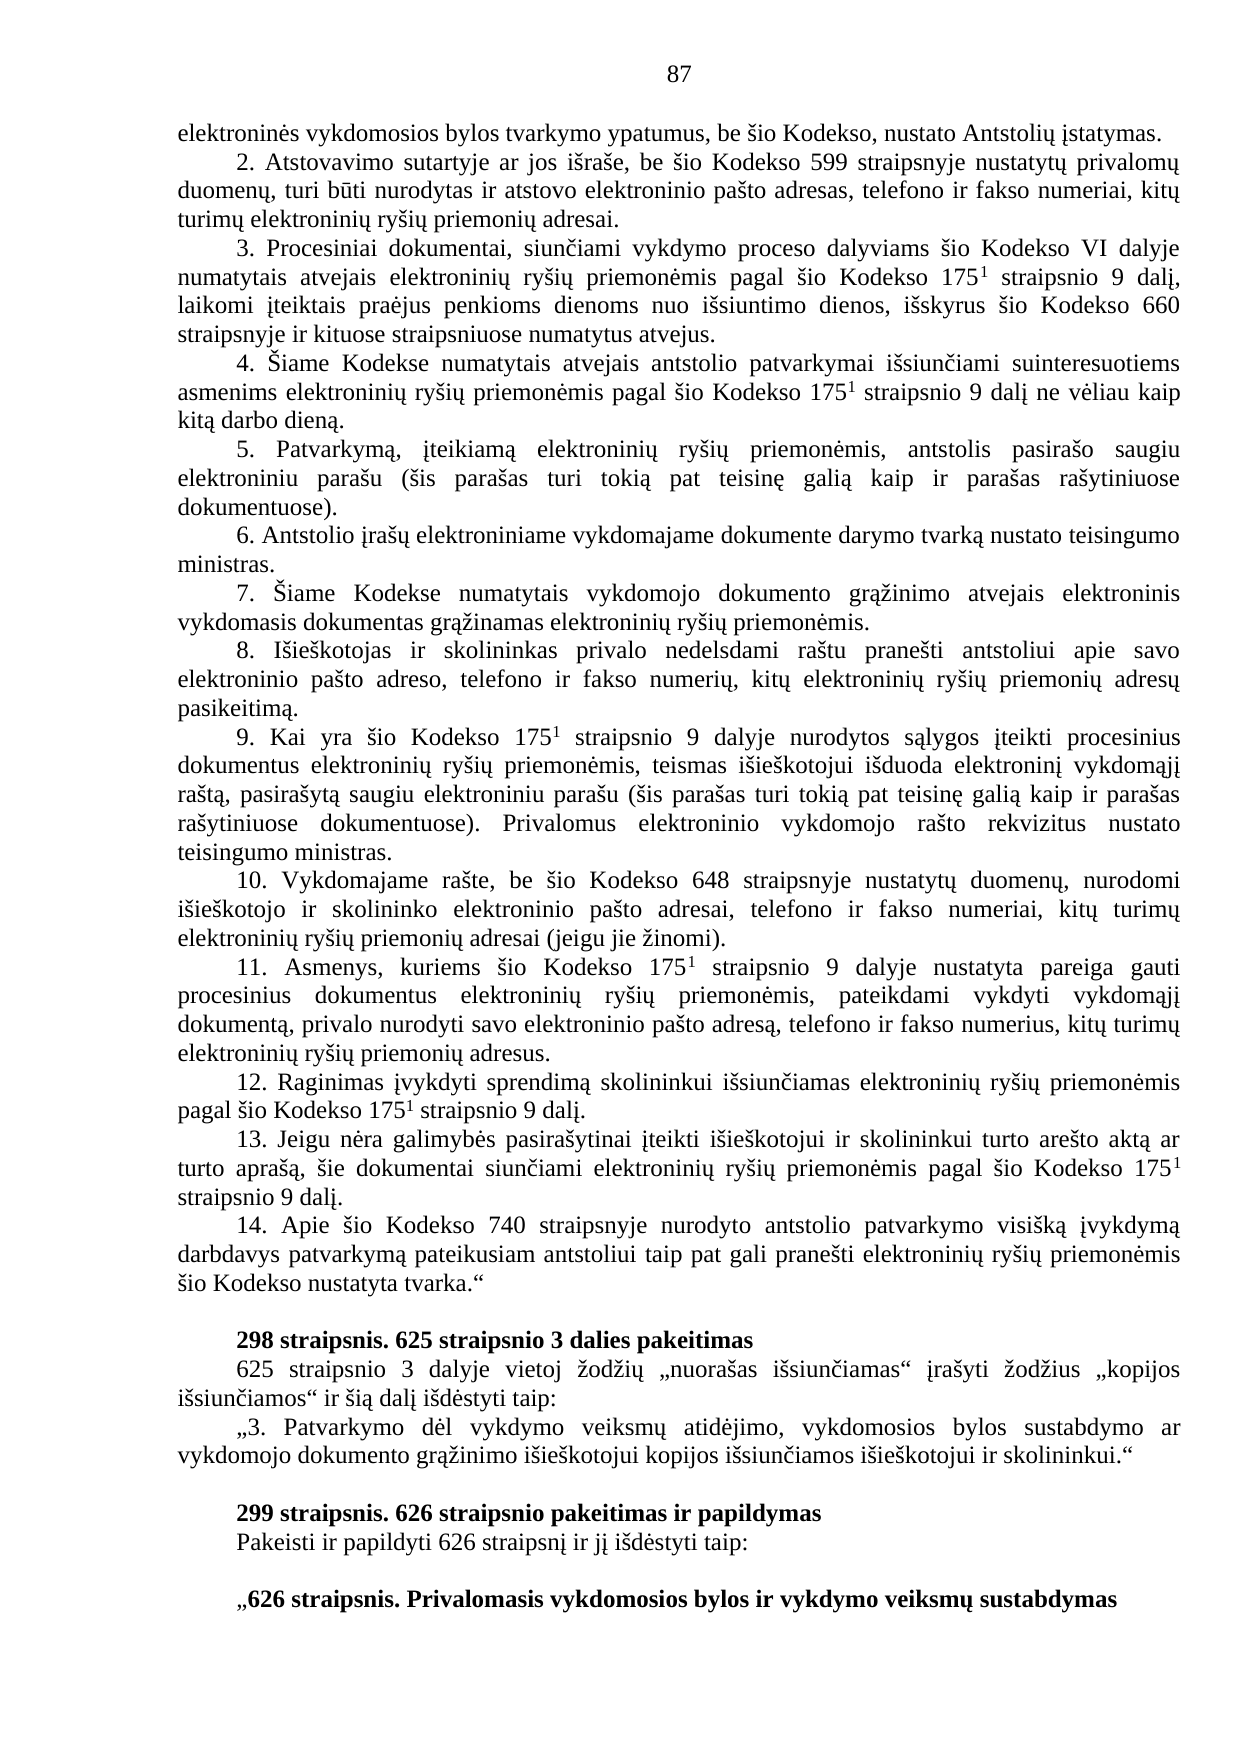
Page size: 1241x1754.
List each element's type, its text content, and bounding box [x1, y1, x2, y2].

text 5. Patvarkymą, įteikiamą elektroninių ryšių priemonėmis, antstolis pasirašo saugiu elektroniniu parašu (šis parašas turi tokią pat teisinę galią kaip ir parašas rašytiniuose dokumentuose). [177, 434, 1181, 521]
text „626 straipsnis. Privalomasis vykdomosios bylos ir vykdymo veiksmų sustabdymas [236, 1584, 1181, 1613]
text 13. Jeigu nėra galimybės pasirašytinai įteikti išieškotojui ir skolininkui turto arešto aktą ar turto aprašą, šie dokumentai siunčiami elektroninių ryšių priemonėmis pagal šio Kodekso 1751 straipsnio 9 dalį. [177, 1124, 1181, 1211]
text 8. Išieškotojas ir skolininkas privalo nedelsdami raštu pranešti antstoliui apie savo elektroninio pašto adreso, telefono ir fakso numerių, kitų elektroninių ryšių priemonių adresų pasikeitimą. [177, 636, 1181, 722]
text 9. Kai yra šio Kodekso 1751 straipsnio 9 dalyje nurodytos sąlygos įteikti procesinius dokumentus elektroninių ryšių priemonėmis, teismas išieškotojui išduoda elektroninį vykdomąjį raštą, pasirašytą saugiu elektroniniu parašu (šis parašas turi tokią pat teisinę galią kaip ir parašas rašytiniuose dokumentuose). Privalomus elektroninio vykdomojo rašto rekvizitus nustato teisingumo ministras. [177, 722, 1181, 866]
text 2. Atstovavimo sutartyje ar jos išraše, be šio Kodekso 599 straipsnyje nustatytų privalomų duomenų, turi būti nurodytas ir atstovo elektroninio pašto adresas, telefono ir fakso numeriai, kitų turimų elektroninių ryšių priemonių adresai. [177, 147, 1181, 233]
text „3. Patvarkymo dėl vykdymo veiksmų atidėjimo, vykdomosios bylos sustabdymo ar vykdomojo dokumento grąžinimo išieškotojui kopijos išsiunčiamos išieškotojui ir skolininkui.“ [177, 1412, 1181, 1469]
text 625 straipsnio 3 dalyje vietoj žodžių „nuorašas išsiunčiamas“ įrašyti žodžius „kopijos išsiunčiamos“ ir šią dalį išdėstyti taip: [177, 1354, 1181, 1412]
text 10. Vykdomajame rašte, be šio Kodekso 648 straipsnyje nustatytų duomenų, nurodomi išieškotojo ir skolininko elektroninio pašto adresai, telefono ir fakso numeriai, kitų turimų elektroninių ryšių priemonių adresai (jeigu jie žinomi). [177, 866, 1181, 952]
text 3. Procesiniai dokumentai, siunčiami vykdymo proceso dalyviams šio Kodekso VI dalyje numatytais atvejais elektroninių ryšių priemonėmis pagal šio Kodekso 1751 straipsnio 9 dalį, laikomi įteiktais praėjus penkioms dienoms nuo išsiuntimo dienos, išskyrus šio Kodekso 660 straipsnyje ir kituose straipsniuose numatytus atvejus. [177, 233, 1181, 348]
text elektroninės vykdomosios bylos tvarkymo ypatumus, be šio Kodekso, nustato Antstolių įstatymas. [177, 118, 1181, 147]
text 299 straipsnis. 626 straipsnio pakeitimas ir papildymas [236, 1498, 1181, 1527]
text 6. Antstolio įrašų elektroniniame vykdomajame dokumente darymo tvarką nustato teisingumo ministras. [177, 521, 1181, 578]
text Pakeisti ir papildyti 626 straipsnį ir jį išdėstyti taip: [177, 1527, 1181, 1556]
text 7. Šiame Kodekse numatytais vykdomojo dokumento grąžinimo atvejais elektroninis vykdomasis dokumentas grąžinamas elektroninių ryšių priemonėmis. [177, 578, 1181, 636]
text 11. Asmenys, kuriems šio Kodekso 1751 straipsnio 9 dalyje nustatyta pareiga gauti procesinius dokumentus elektroninių ryšių priemonėmis, pateikdami vykdyti vykdomąjį dokumentą, privalo nurodyti savo elektroninio pašto adresą, telefono ir fakso numerius, kitų turimų elektroninių ryšių priemonių adresus. [177, 952, 1181, 1067]
text 14. Apie šio Kodekso 740 straipsnyje nurodyto antstolio patvarkymo visišką įvykdymą darbdavys patvarkymą pateikusiam antstoliui taip pat gali pranešti elektroninių ryšių priemonėmis šio Kodekso nustatyta tvarka.“ [177, 1211, 1181, 1297]
text 4. Šiame Kodekse numatytais atvejais antstolio patvarkymai išsiunčiami suinteresuotiems asmenims elektroninių ryšių priemonėmis pagal šio Kodekso 1751 straipsnio 9 dalį ne vėliau kaip kitą darbo dieną. [177, 348, 1181, 434]
text 12. Raginimas įvykdyti sprendimą skolininkui išsiunčiamas elektroninių ryšių priemonėmis pagal šio Kodekso 1751 straipsnio 9 dalį. [177, 1067, 1181, 1124]
text 298 straipsnis. 625 straipsnio 3 dalies pakeitimas [177, 1326, 1181, 1354]
